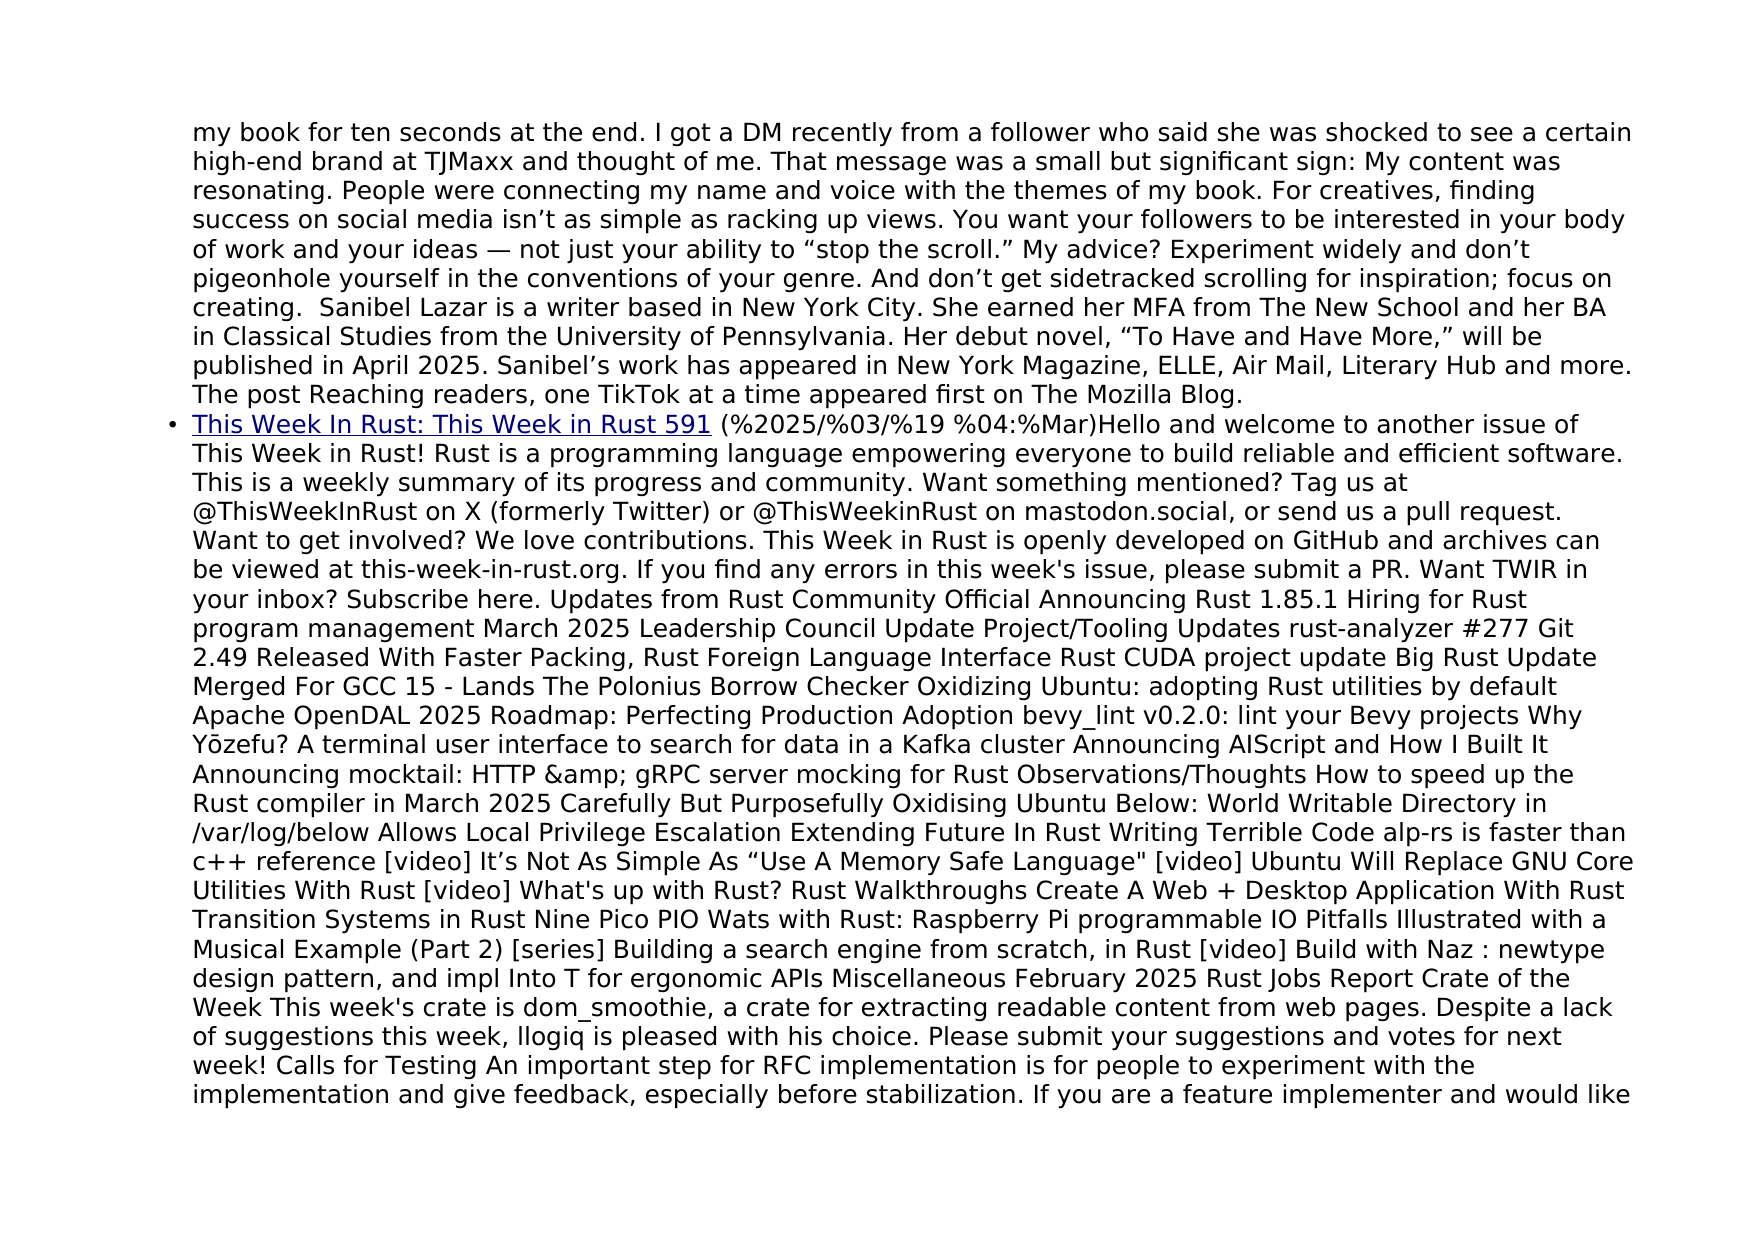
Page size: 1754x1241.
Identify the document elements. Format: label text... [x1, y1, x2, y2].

list my book for ten seconds at the end. I got a DM recently from a follower who said she was shocked to see a certain high-end brand at TJMaxx and thought of me. That message was a small but significant sign: My content was resonating. People were connecting my name and voice with the themes of my book. For creatives, finding success on social media isn’t as simple as racking up views. You want your followers to be interested in your body of work and your ideas — not just your ability to “stop the scroll.” My advice? Experiment widely and don’t pigeonhole yourself in the conventions of your genre. And don’t get sidetracked scrolling for inspiration; focus on creating. Sanibel Lazar is a writer based in New York City. She earned her MFA from The New School and her BA in Classical Studies from the University of Pennsylvania. Her debut novel, “To Have and Have More,” will be published in April 2025. Sanibel’s work has appeared in New York Magazine, ELLE, Air Mail, Literary Hub and more. The post Reaching readers, one TikTok at a time appeared first on The Mozilla Blog. [177, 118, 1636, 410]
list This Week In Rust: This Week in Rust 591 (%2025/%03/%19 %04:%Mar)Hello and welcome to another issue of This Week in Rust! Rust is a programming language empowering everyone to build reliable and efficient software. This is a weekly summary of its progress and community. Want something mentioned? Tag us at @ThisWeekInRust on X (formerly Twitter) or @ThisWeekinRust on mastodon.social, or send us a pull request. Want to get involved? We love contributions. This Week in Rust is openly developed on GitHub and archives can be viewed at this-week-in-rust.org. If you find any errors in this week's issue, please submit a PR. Want TWIR in your inbox? Subscribe here. Updates from Rust Community Official Announcing Rust 1.85.1 Hiring for Rust program management March 2025 Leadership Council Update Project/Tooling Updates rust-analyzer #277 Git 2.49 Released With Faster Packing, Rust Foreign Language Interface Rust CUDA project update Big Rust Update Merged For GCC 15 - Lands The Polonius Borrow Checker Oxidizing Ubuntu: adopting Rust utilities by default Apache OpenDAL 2025 Roadmap: Perfecting Production Adoption bevy_lint v0.2.0: lint your Bevy projects Why Yōzefu? A terminal user interface to search for data in a Kafka cluster Announcing AIScript and How I Built It Announcing mocktail: HTTP &amp; gRPC server mocking for Rust Observations/Thoughts How to speed up the Rust compiler in March 2025 Carefully But Purposefully Oxidising Ubuntu Below: World Writable Directory in /var/log/below Allows Local Privilege Escalation Extending Future In Rust Writing Terrible Code alp-rs is faster than c++ reference [video] It’s Not As Simple As “Use A Memory Safe Language" [video] Ubuntu Will Replace GNU Core Utilities With Rust [video] What's up with Rust? Rust Walkthroughs Create A Web + Desktop Application With Rust Transition Systems in Rust Nine Pico PIO Wats with Rust: Raspberry Pi programmable IO Pitfalls Illustrated with a Musical Example (Part 2) [series] Building a search engine from scratch, in Rust [video] Build with Naz : newtype design pattern, and impl Into T for ergonomic APIs Miscellaneous February 2025 Rust Jobs Report Crate of the Week This week's crate is dom_smoothie, a crate for extracting readable content from web pages. Despite a lack of suggestions this week, llogiq is pleased with his choice. Please submit your suggestions and votes for next week! Calls for Testing An important step for RFC implementation is for people to experiment with the implementation and give feedback, especially before stabilization. If you are a feature implementer and would like [177, 410, 1636, 1110]
